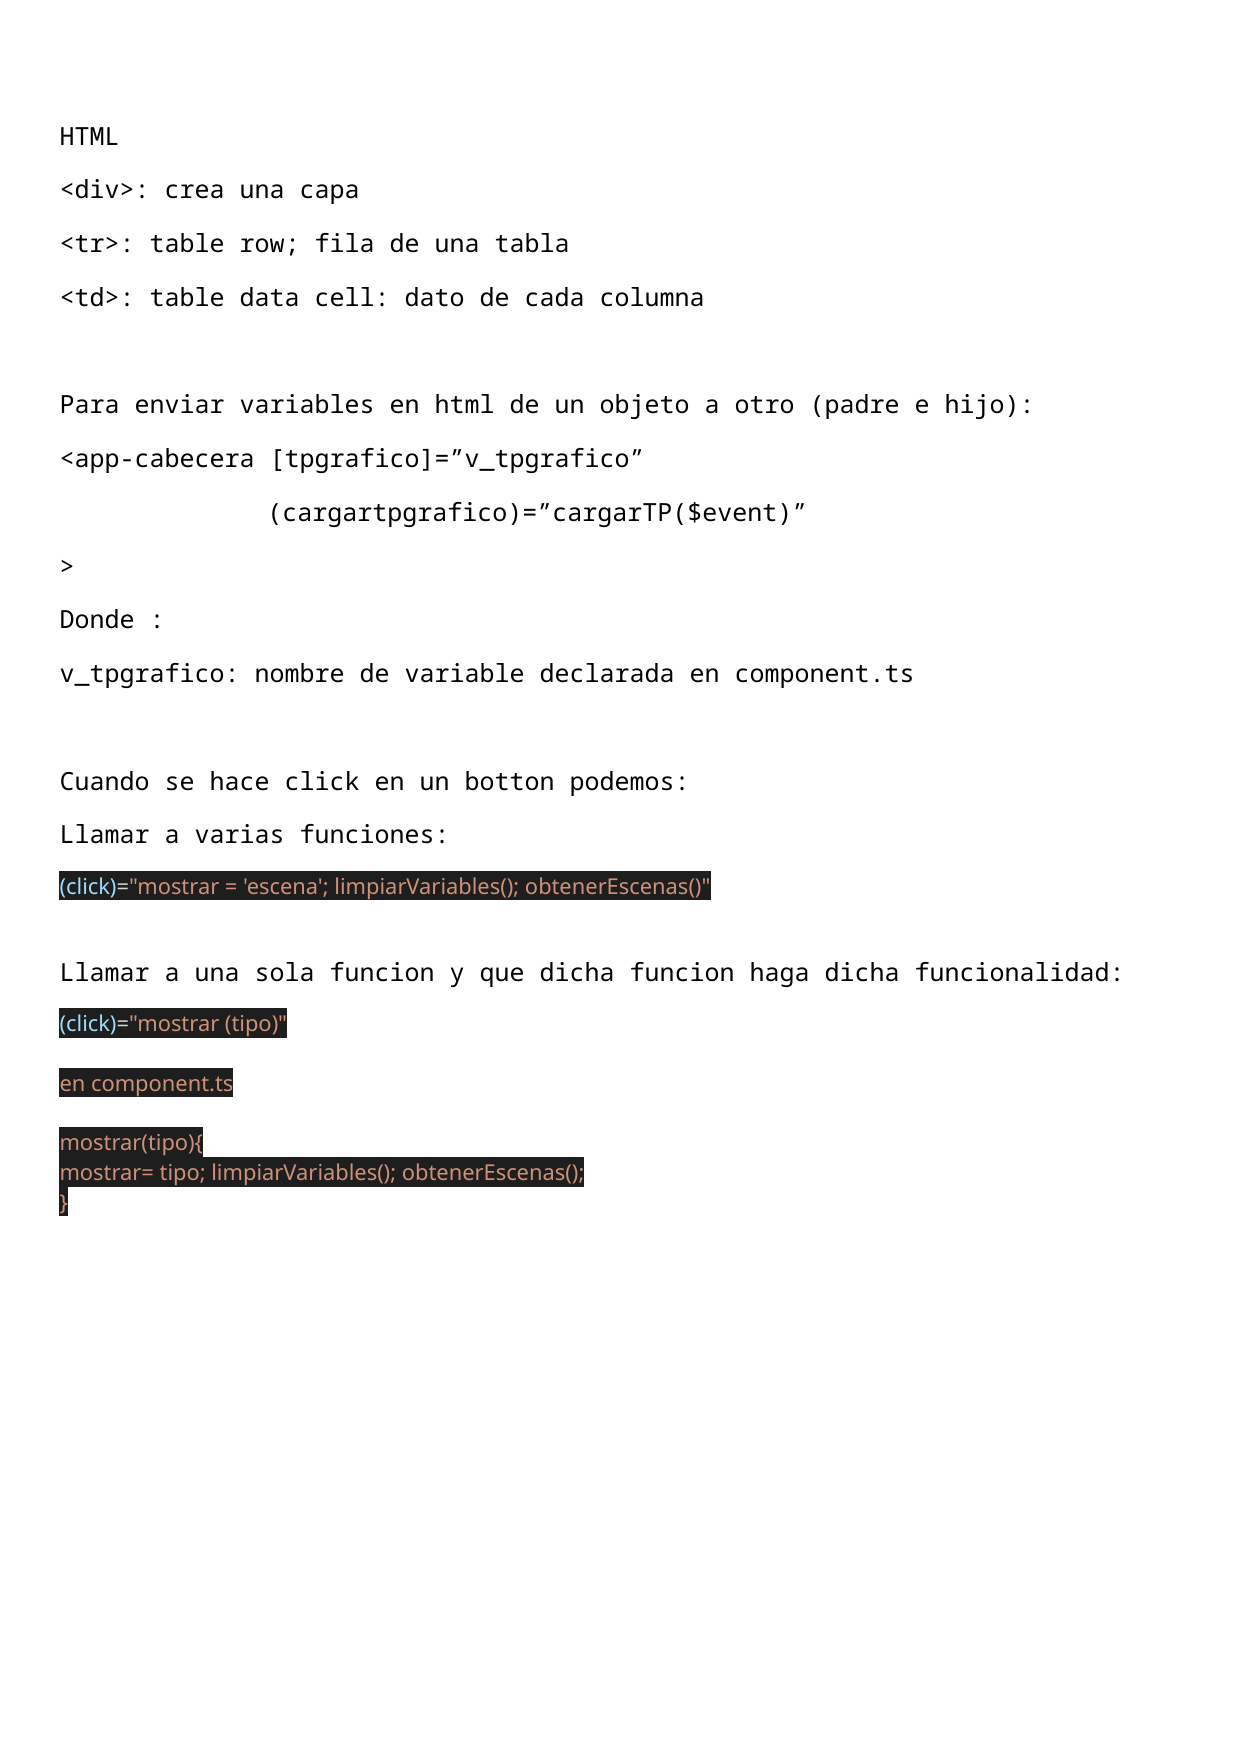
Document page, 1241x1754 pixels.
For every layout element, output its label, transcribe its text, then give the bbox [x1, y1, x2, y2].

text <div>: crea una capa [59, 172, 1170, 206]
text <td>: table data cell: dato de cada columna [59, 279, 1170, 313]
text Cuando se hace click en un botton podemos: [59, 763, 1170, 797]
text v_tpgrafico: nombre de variable declarada en component.ts [59, 656, 1170, 690]
text <app-cabecera [tpgrafico]=”v_tpgrafico” [59, 441, 1170, 475]
text Para enviar variables en html de un objeto a otro (padre e hijo): [59, 387, 1170, 421]
text } [59, 1187, 1170, 1216]
text Llamar a una sola funcion y que dicha funcion haga dicha funcionalidad: [59, 954, 1170, 988]
text (click)="mostrar (tipo)" [59, 1008, 1170, 1038]
text mostrar(tipo){ [59, 1127, 1170, 1157]
text HTML [59, 118, 1170, 152]
text (click)="mostrar = 'escena'; limpiarVariables(); obtenerEscenas()" [59, 871, 1170, 900]
text Llamar a varias funciones: [59, 817, 1170, 851]
text mostrar= tipo; limpiarVariables(); obtenerEscenas(); [59, 1157, 1170, 1187]
text > [59, 548, 1170, 582]
text en component.ts [59, 1067, 1170, 1097]
text (cargartpgrafico)=”cargarTP($event)” [59, 494, 1170, 528]
text <tr>: table row; fila de una tabla [59, 226, 1170, 260]
text Donde : [59, 602, 1170, 636]
